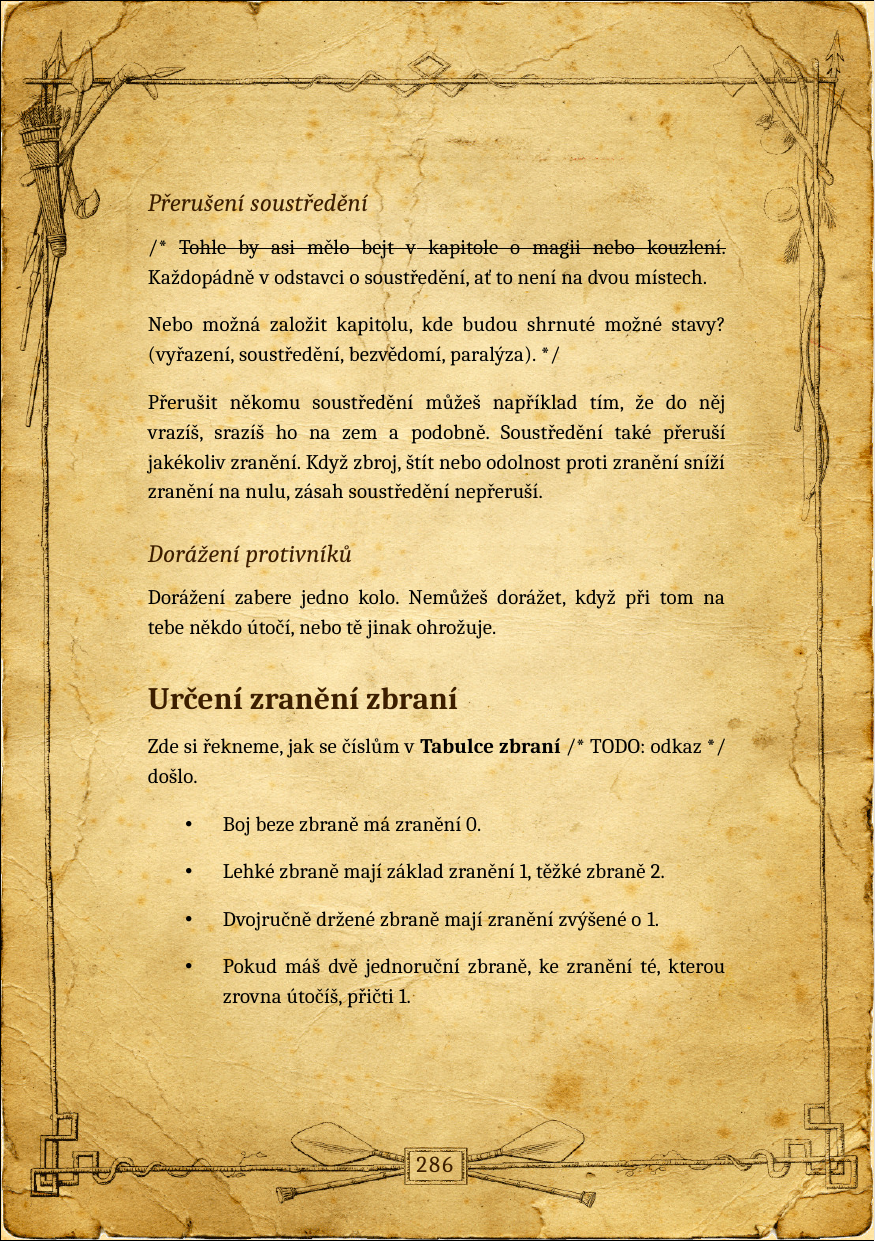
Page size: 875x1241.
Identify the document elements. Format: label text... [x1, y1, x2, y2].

text Přerušit někomu soustředění můžeš například tím, že do něj vrazíš, srazíš ho na zem a⁠ podobně. Soustředění také přeruší jakékoliv zranění. Když zbroj, štít nebo odolnost proti zranění sníží zranění na nulu, zásah soustředění nepřeruší. [148, 391, 726, 504]
list Pokud máš dvě jednoruční zbraně, ke zranění té, kterou zrovna útočíš, přičti 1. [185, 955, 726, 1009]
subtitle Dorážení protivníků [148, 539, 726, 568]
subtitle Přerušení soustředění [148, 189, 726, 218]
list Boj beze zbraně má zranění 0. [185, 812, 726, 836]
list Dvojručně držené zbraně mají zranění zvýšené o⁠ 1. [185, 908, 726, 932]
text Dorážení zabere jedno kolo. Nemůžeš dorážet, když při tom na tebe někdo útočí, nebo tě jinak ohrožuje. [148, 586, 726, 640]
text /* Tohle by asi mělo bejt v⁠ kapitole o⁠ magii nebo kouzlení. Každopádně v odstavci o soustředění, ať to není na dvou místech. [148, 236, 726, 289]
list Lehké zbraně mají základ zranění 1, těžké zbraně 2. [185, 860, 726, 884]
text Nebo možná založit kapitolu, kde budou shrnuté možné stavy? (vyřazení, soustředění, bezvědomí, paralýza). */ [148, 313, 726, 367]
text Zde si řekneme, jak se číslům v⁠ Tabulce zbraní /* TODO: odkaz */ došlo. [148, 735, 726, 789]
subtitle Určení zranění zbraní [148, 681, 726, 717]
picture [1, 1, 874, 1240]
